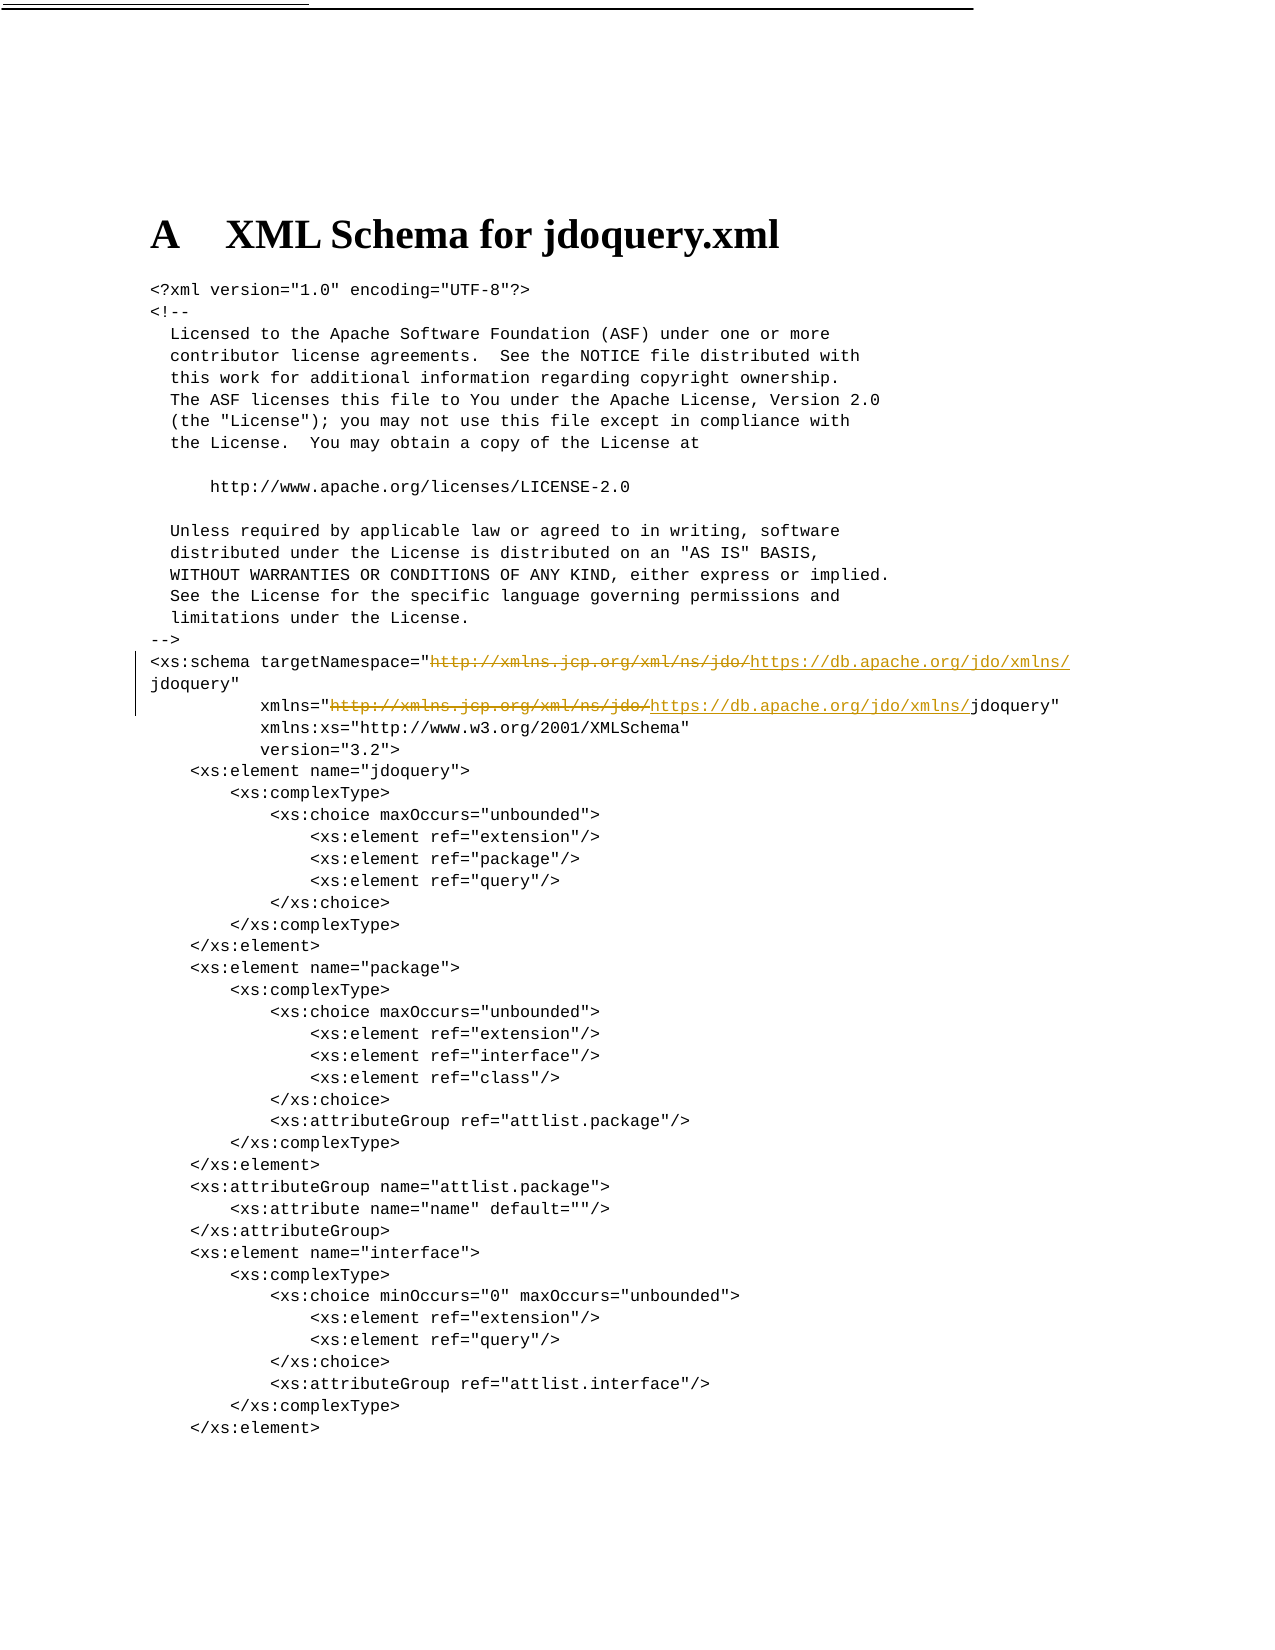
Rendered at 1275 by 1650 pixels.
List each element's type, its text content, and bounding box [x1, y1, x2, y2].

text (the "License"); you may not use this file except in compliance with [150, 410, 1125, 432]
text <xs:element ref="interface"/> [150, 1044, 1125, 1066]
text <xs:element ref="query"/> [150, 1329, 1125, 1351]
text Unless required by applicable law or agreed to in writing, software [150, 519, 1125, 541]
text <xs:choice maxOccurs="unbounded"> [150, 804, 1125, 826]
text <xs:attributeGroup ref="attlist.package"/> [150, 1110, 1125, 1132]
text See the License for the specific language governing permissions and [150, 585, 1125, 607]
text </xs:element> [150, 935, 1125, 957]
text <xs:element name="jdoquery"> [150, 760, 1125, 782]
text <xs:element ref="package"/> [150, 847, 1125, 869]
text <!-- [150, 301, 1125, 322]
text </xs:choice> [150, 1351, 1125, 1372]
text <xs:element ref="class"/> [150, 1066, 1125, 1088]
text <xs:element name="interface"> [150, 1241, 1125, 1263]
text this work for additional information regarding copyright ownership. [150, 366, 1125, 388]
text </xs:element> [150, 1416, 1125, 1438]
text <xs:complexType> [150, 1263, 1125, 1285]
text </xs:complexType> [150, 913, 1125, 935]
text <xs:complexType> [150, 782, 1125, 804]
text The ASF licenses this file to You under the Apache License, Version 2.0 [150, 388, 1125, 410]
subtitle XML Schema for jdoquery.xml [150, 210, 1125, 258]
text <xs:attributeGroup name="attlist.package"> [150, 1176, 1125, 1197]
text <xs:complexType> [150, 979, 1125, 1001]
text </xs:element> [150, 1154, 1125, 1176]
text contributor license agreements. See the NOTICE file distributed with [150, 344, 1125, 366]
text </xs:complexType> [150, 1394, 1125, 1416]
text distributed under the License is distributed on an "AS IS" BASIS, [150, 541, 1125, 563]
text xmlns:xs="http://www.w3.org/2001/XMLSchema" [150, 716, 1125, 738]
text <xs:element ref="query"/> [150, 869, 1125, 891]
text <xs:element name="package"> [150, 957, 1125, 979]
text <xs:attribute name="name" default=""/> [150, 1197, 1125, 1219]
text <xs:element ref="extension"/> [150, 1022, 1125, 1044]
text <xs:choice minOccurs="0" maxOccurs="unbounded"> [150, 1285, 1125, 1307]
text <xs:element ref="extension"/> [150, 826, 1125, 847]
text <xs:choice maxOccurs="unbounded"> [150, 1001, 1125, 1022]
text WITHOUT WARRANTIES OR CONDITIONS OF ANY KIND, either express or implied. [150, 563, 1125, 585]
text xmlns="https://db.apache.org/jdo/xmlns/jdoquery" [150, 694, 1125, 716]
text --> [150, 629, 1125, 651]
text <xs:element ref="extension"/> [150, 1307, 1125, 1329]
text the License. You may obtain a copy of the License at [150, 432, 1125, 454]
text limitations under the License. [150, 607, 1125, 629]
text </xs:complexType> [150, 1132, 1125, 1154]
text http://www.apache.org/licenses/LICENSE-2.0 [150, 476, 1125, 497]
text </xs:attributeGroup> [150, 1219, 1125, 1241]
text <xs:attributeGroup ref="attlist.interface"/> [150, 1372, 1125, 1394]
text </xs:choice> [150, 1088, 1125, 1110]
text Licensed to the Apache Software Foundation (ASF) under one or more [150, 322, 1125, 344]
text </xs:choice> [150, 891, 1125, 913]
text version="3.2"> [150, 738, 1125, 760]
text <?xml version="1.0" encoding="UTF-8"?> [150, 279, 1125, 301]
text <xs:schema targetNamespace="https://db.apache.org/jdo/xmlns/jdoquery" [150, 651, 1125, 694]
